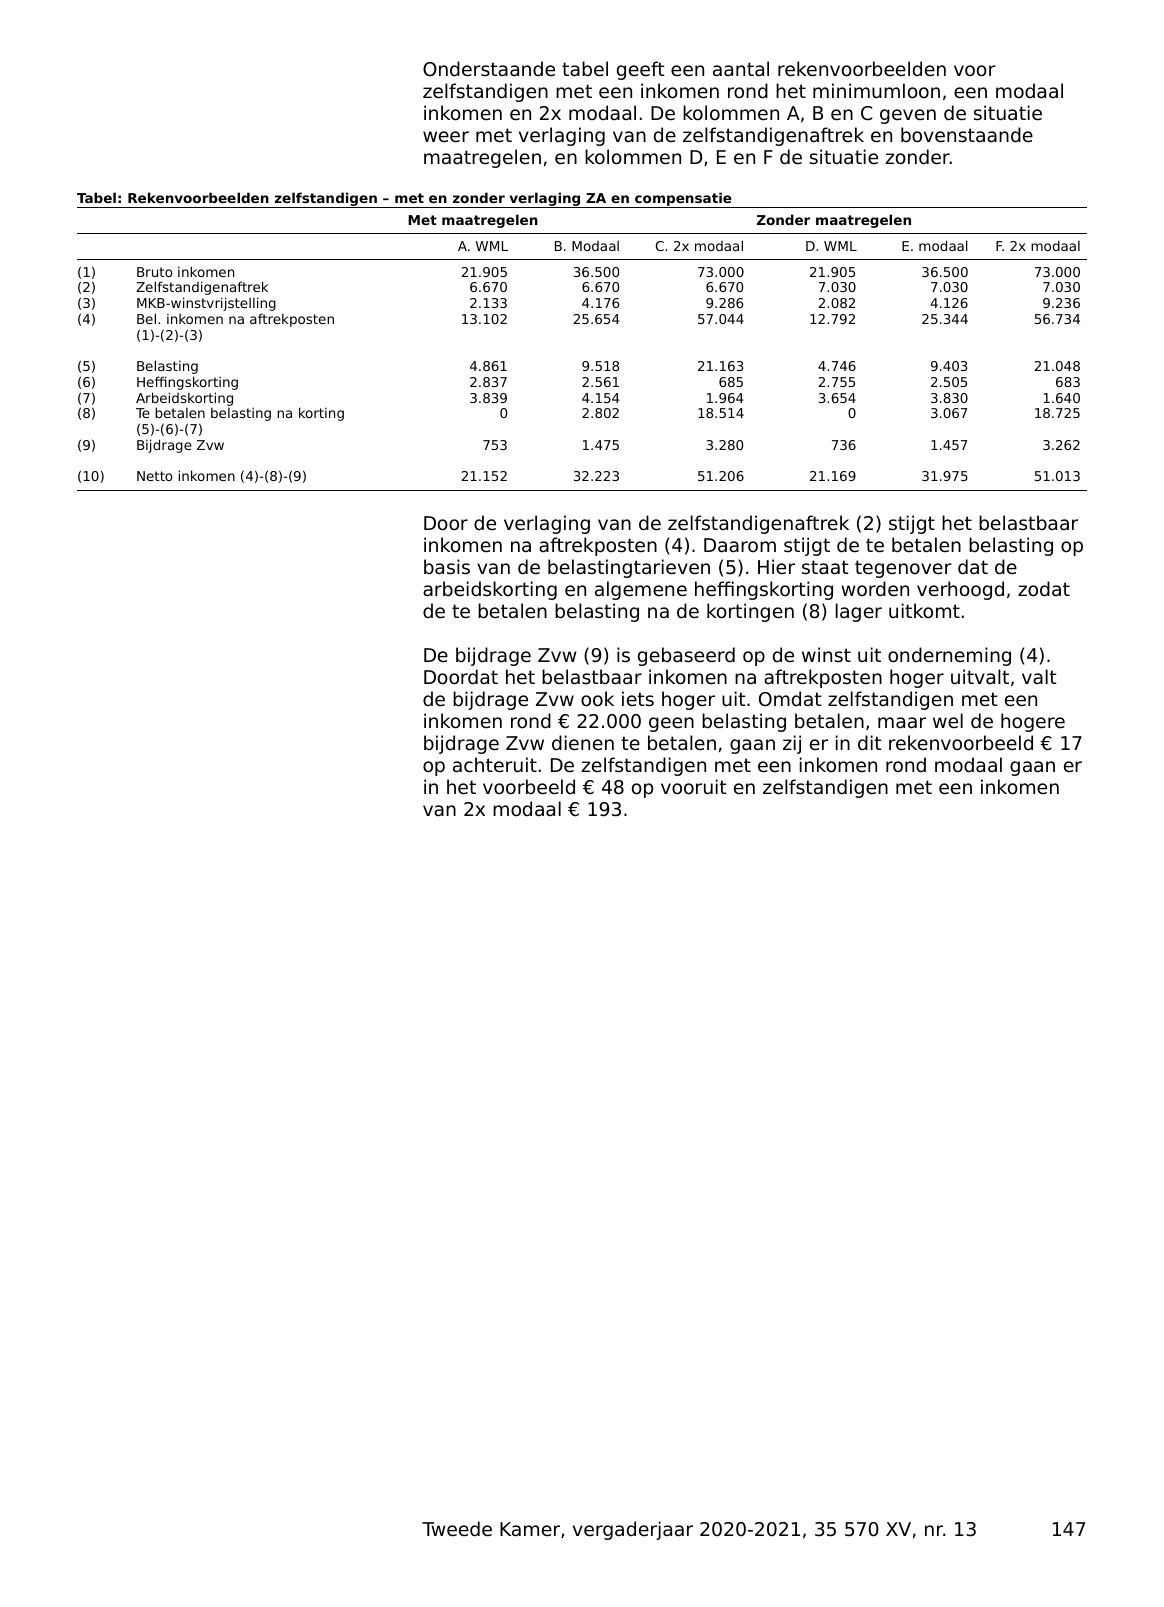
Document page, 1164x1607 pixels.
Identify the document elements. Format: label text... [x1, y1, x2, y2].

table_cell [862, 343, 974, 359]
table_cell [974, 453, 1087, 469]
table_cell 7.030 [862, 280, 974, 296]
table_cell Belasting [130, 359, 402, 375]
table_cell 36.500 [862, 260, 974, 280]
table_cell 21.905 [750, 260, 862, 280]
table_cell (2) [77, 280, 130, 296]
table_cell [750, 343, 862, 359]
table_cell [514, 343, 626, 359]
table_cell 6.670 [626, 280, 750, 296]
table_cell Zelfstandigenaftrek [130, 280, 402, 296]
table_cell 1.640 [974, 390, 1087, 406]
table_cell 1.475 [514, 438, 626, 453]
table_cell 32.223 [514, 469, 626, 489]
table_cell 4.176 [514, 296, 626, 312]
table_cell 18.514 [626, 406, 750, 438]
table_cell D. WML [750, 234, 862, 259]
table_cell (10) [77, 469, 130, 489]
table_cell (8) [77, 406, 130, 438]
table_cell [974, 343, 1087, 359]
table_cell 3.067 [862, 406, 974, 438]
table_cell 56.734 [974, 312, 1087, 343]
table_cell (3) [77, 296, 130, 312]
table_cell 3.839 [402, 390, 514, 406]
table_cell E. modaal [862, 234, 974, 259]
table_cell [402, 453, 514, 469]
table_cell 21.169 [750, 469, 862, 489]
table_cell 2.837 [402, 375, 514, 390]
table_cell (9) [77, 438, 130, 453]
table_cell Bruto inkomen [130, 260, 402, 280]
table_cell 2.082 [750, 296, 862, 312]
table_cell [130, 453, 402, 469]
table_cell Bel. inkomen na aftrekposten (1)-(2)-(3) [130, 312, 402, 343]
table_cell 0 [402, 406, 514, 438]
table_cell Te betalen belasting na korting (5)-(6)-(7) [130, 406, 402, 438]
text De bijdrage Zvw (9) is gebaseerd op de winst uit onderneming (4). Doordat het belastbaar inkomen na aftrekposten hoger uitvalt, valt de bijdrage Zvw ook iets hoger uit. Omdat zelfstandigen met een inkomen rond € 22.000 geen belasting betalen, maar wel de hogere bijdrage Zvw dienen te betalen, gaan zij er in dit rekenvoorbeeld € 17 op achteruit. De zelfstandigen met een inkomen rond modaal gaan er in het voorbeeld € 48 op vooruit en zelfstandigen met een inkomen van 2x modaal € 193. [422, 645, 1087, 821]
table_cell 1.457 [862, 438, 974, 453]
table_cell 57.044 [626, 312, 750, 343]
table_cell 6.670 [514, 280, 626, 296]
table_cell (6) [77, 375, 130, 390]
table_cell 4.154 [514, 390, 626, 406]
table_cell (4) [77, 312, 130, 343]
table_cell F. 2x modaal [974, 234, 1087, 259]
table_cell 753 [402, 438, 514, 453]
table_cell [77, 343, 130, 359]
table_cell (7) [77, 390, 130, 406]
table_cell 9.403 [862, 359, 974, 375]
text Onderstaande tabel geeft een aantal rekenvoorbeelden voor zelfstandigen met een inkomen rond het minimumloon, een modaal inkomen en 2x modaal. De kolommen A, B en C geven de situatie weer met verlaging van de zelfstandigenaftrek en bovenstaande maatregelen, en kolommen D, E en F de situatie zonder. [422, 59, 1087, 169]
table_cell C. 2x modaal [626, 234, 750, 259]
table_cell 31.975 [862, 469, 974, 489]
table_cell 4.746 [750, 359, 862, 375]
table_cell [130, 343, 402, 359]
table_cell 9.518 [514, 359, 626, 375]
table_cell [626, 453, 750, 469]
table_cell A. WML [402, 234, 514, 259]
table_cell 736 [750, 438, 862, 453]
table_cell 25.344 [862, 312, 974, 343]
table_cell 6.670 [402, 280, 514, 296]
table_cell [130, 234, 402, 259]
table_cell 3.654 [750, 390, 862, 406]
table_cell [750, 453, 862, 469]
table_cell Arbeidskorting [130, 390, 402, 406]
text Door de verlaging van de zelfstandigenaftrek (2) stijgt het belastbaar inkomen na aftrekposten (4). Daarom stijgt de te betalen belasting op basis van de belastingtarieven (5). Hier staat tegenover dat de arbeidskorting en algemene heffingskorting worden verhoogd, zodat de te betalen belasting na de kortingen (8) lager uitkomt. [422, 513, 1087, 623]
table_cell [130, 208, 402, 233]
table_cell [402, 343, 514, 359]
table_cell MKB-winstvrijstelling [130, 296, 402, 312]
table_cell 12.792 [750, 312, 862, 343]
table_cell 2.755 [750, 375, 862, 390]
table_cell Zonder maatregelen [750, 208, 1087, 233]
table_cell [862, 453, 974, 469]
table_cell Netto inkomen (4)-(8)-(9) [130, 469, 402, 489]
table_header Tabel: Rekenvoorbeelden zelfstandigen – met en zonder verlaging ZA en compensatie [77, 191, 1087, 207]
table_cell 2.802 [514, 406, 626, 438]
table_cell 4.861 [402, 359, 514, 375]
table_cell [77, 453, 130, 469]
table_cell (5) [77, 359, 130, 375]
table_cell Bijdrage Zvw [130, 438, 402, 453]
table_cell [77, 208, 130, 233]
table_cell 21.152 [402, 469, 514, 489]
table_cell 683 [974, 375, 1087, 390]
table_cell 21.048 [974, 359, 1087, 375]
table_cell (1) [77, 260, 130, 280]
table_cell Heffingskorting [130, 375, 402, 390]
table_cell 3.262 [974, 438, 1087, 453]
table_cell 9.236 [974, 296, 1087, 312]
table_cell 2.561 [514, 375, 626, 390]
table_cell 9.286 [626, 296, 750, 312]
table_cell 0 [750, 406, 862, 438]
table_cell 2.133 [402, 296, 514, 312]
table_cell 3.280 [626, 438, 750, 453]
table_cell Met maatregelen [402, 208, 750, 233]
table_cell [626, 343, 750, 359]
table_cell 3.830 [862, 390, 974, 406]
table_cell 4.126 [862, 296, 974, 312]
table_cell 18.725 [974, 406, 1087, 438]
table_cell 51.013 [974, 469, 1087, 489]
table_cell 2.505 [862, 375, 974, 390]
table_cell 21.163 [626, 359, 750, 375]
table_cell 7.030 [974, 280, 1087, 296]
table_cell 21.905 [402, 260, 514, 280]
table_cell [77, 234, 130, 259]
table_cell B. Modaal [514, 234, 626, 259]
table_cell 13.102 [402, 312, 514, 343]
table_cell 1.964 [626, 390, 750, 406]
table_cell 51.206 [626, 469, 750, 489]
table_cell [514, 453, 626, 469]
table_cell 25.654 [514, 312, 626, 343]
table_cell 685 [626, 375, 750, 390]
table_cell 36.500 [514, 260, 626, 280]
table_cell 73.000 [974, 260, 1087, 280]
table_cell 7.030 [750, 280, 862, 296]
table_cell 73.000 [626, 260, 750, 280]
